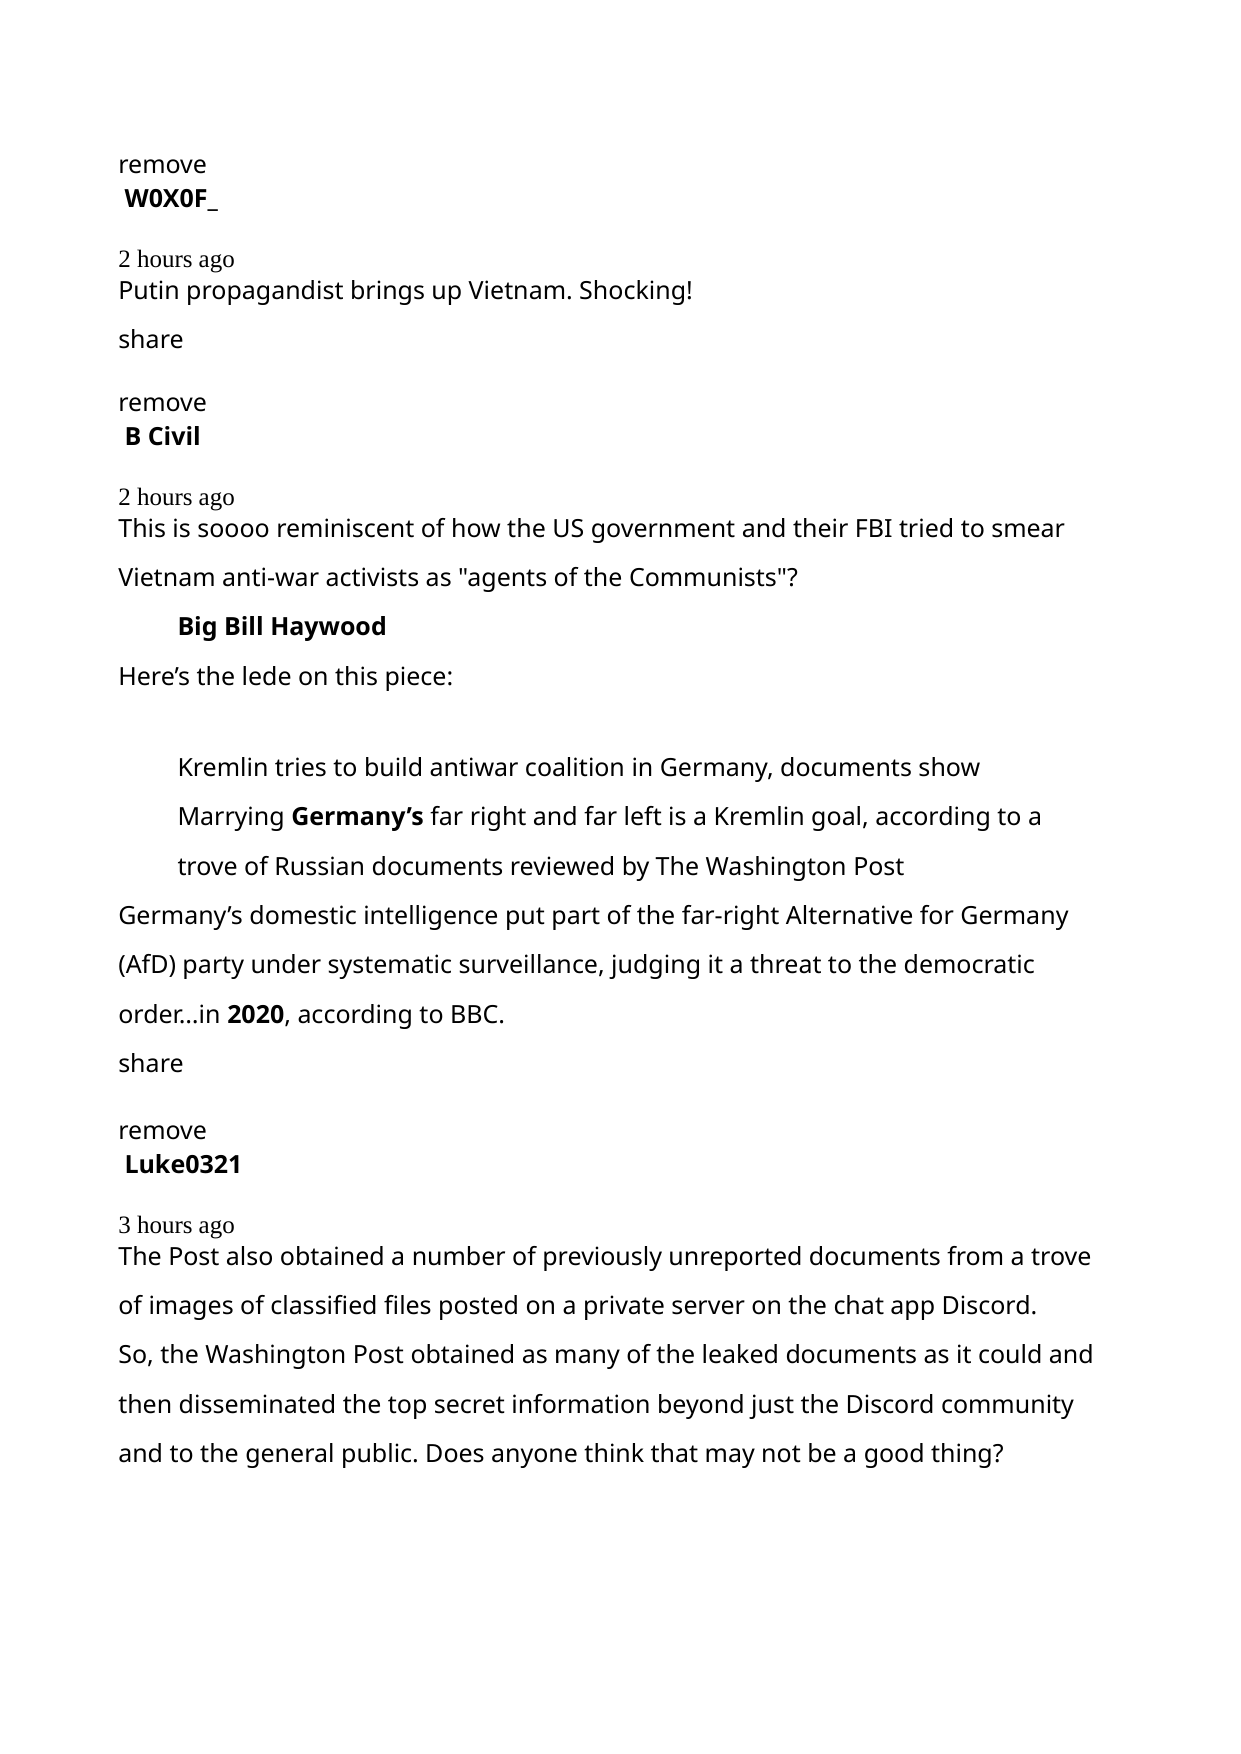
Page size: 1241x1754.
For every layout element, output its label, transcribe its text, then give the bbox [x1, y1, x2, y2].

text share [118, 322, 1122, 356]
text Germany’s domestic intelligence put part of the far-right Alternative for Germany (AfD) party under systematic surveillance, judging it a threat to the democratic order…in 2020, according to BBC. [118, 898, 1122, 1030]
text remove [118, 385, 1122, 419]
text share [118, 1046, 1122, 1080]
text Marrying Germany’s far right and far left is a Kremlin goal, according to a trove of Russian documents reviewed by The Washington Post [177, 799, 1063, 882]
text W0X0F_ [124, 181, 1122, 215]
text Big Bill Haywood [177, 609, 1063, 643]
text 2 hours ago [118, 244, 1122, 272]
text B Civil [124, 419, 1122, 453]
text The Post also obtained a number of previously unreported documents from a trove of images of classified files posted on a private server on the chat app Discord. [118, 1238, 1122, 1322]
text Kremlin tries to build antiwar coalition in Germany, documents show [177, 749, 1063, 783]
text This is soooo reminiscent of how the US government and their FBI tried to smear Vietnam anti-war activists as "agents of the Communists"? [118, 510, 1122, 594]
text remove [118, 147, 1122, 181]
text 2 hours ago [118, 482, 1122, 510]
text Luke0321 [124, 1147, 1122, 1181]
text So, the Washington Post obtained as many of the leaked documents as it could and then disseminated the top secret information beyond just the Discord community and to the general public. Does anyone think that may not be a good thing? [118, 1337, 1122, 1470]
text Here’s the lede on this piece: [118, 658, 1122, 692]
text 3 hours ago [118, 1210, 1122, 1238]
text Putin propagandist brings up Vietnam. Shocking! [118, 272, 1122, 307]
text remove [118, 1113, 1122, 1147]
